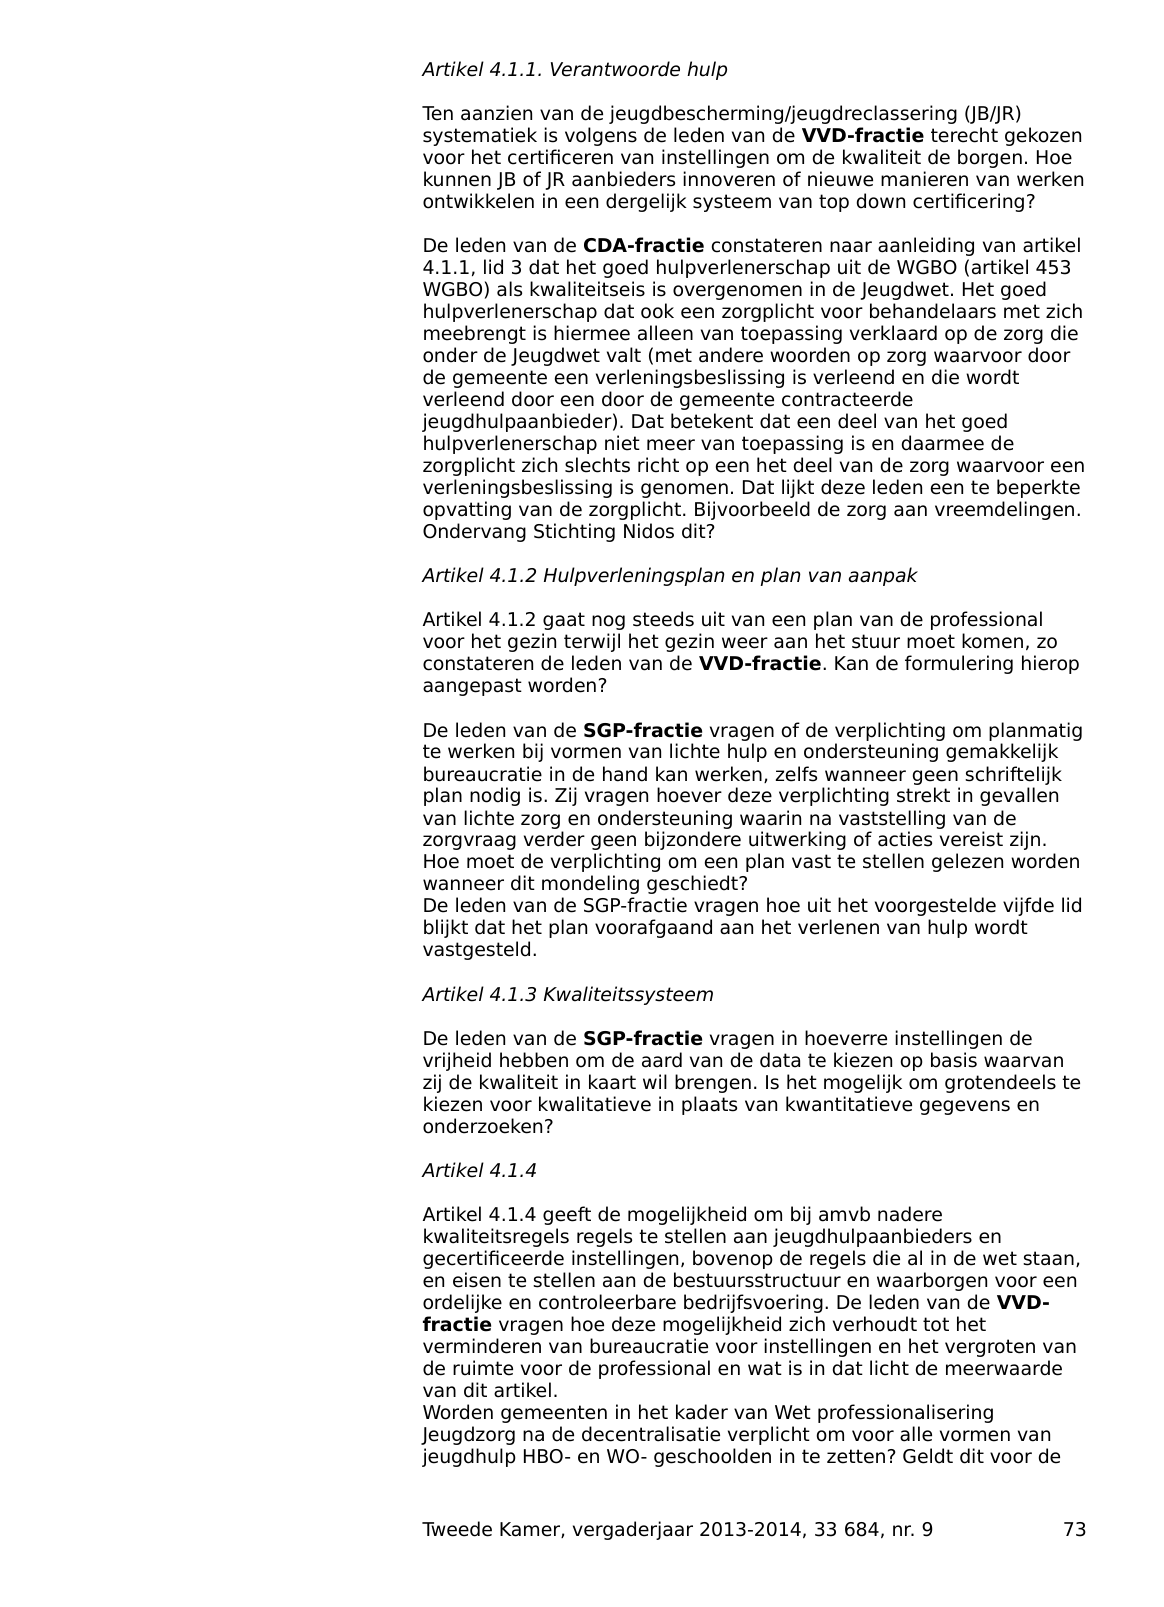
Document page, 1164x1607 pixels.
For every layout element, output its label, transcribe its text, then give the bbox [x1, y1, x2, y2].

text Artikel 4.1.4 geeft de mogelijkheid om bij amvb nadere kwaliteitsregels regels te stellen aan jeugdhulpaanbieders en gecertificeerde instellingen, bovenop de regels die al in de wet staan, en eisen te stellen aan de bestuursstructuur en waarborgen voor een ordelijke en controleerbare bedrijfsvoering. De leden van de VVD-fractie vragen hoe deze mogelijkheid zich verhoudt tot het verminderen van bureaucratie voor instellingen en het vergroten van de ruimte voor de professional en wat is in dat licht de meerwaarde van dit artikel. [422, 1204, 1087, 1402]
subtitle Artikel 4.1.3 Kwaliteitssysteem [422, 983, 1087, 1005]
text De leden van de SGP-fractie vragen of de verplichting om planmatig te werken bij vormen van lichte hulp en ondersteuning gemakkelijk bureaucratie in de hand kan werken, zelfs wanneer geen schriftelijk plan nodig is. Zij vragen hoever deze verplichting strekt in gevallen van lichte zorg en ondersteuning waarin na vaststelling van de zorgvraag verder geen bijzondere uitwerking of acties vereist zijn. Hoe moet de verplichting om een plan vast te stellen gelezen worden wanneer dit mondeling geschiedt? [422, 719, 1087, 895]
text De leden van de SGP-fractie vragen hoe uit het voorgestelde vijfde lid blijkt dat het plan voorafgaand aan het verlenen van hulp wordt vastgesteld. [422, 895, 1087, 961]
text Worden gemeenten in het kader van Wet professionalisering Jeugdzorg na de decentralisatie verplicht om voor alle vormen van jeugdhulp HBO- en WO- geschoolden in te zetten? Geldt dit voor de [422, 1402, 1087, 1468]
subtitle Artikel 4.1.1. Verantwoorde hulp [422, 59, 1087, 81]
text De leden van de CDA-fractie constateren naar aanleiding van artikel 4.1.1, lid 3 dat het goed hulpverlenerschap uit de WGBO (artikel 453 WGBO) als kwaliteitseis is overgenomen in de Jeugdwet. Het goed hulpverlenerschap dat ook een zorgplicht voor behandelaars met zich meebrengt is hiermee alleen van toepassing verklaard op de zorg die onder de Jeugdwet valt (met andere woorden op zorg waarvoor door de gemeente een verleningsbeslissing is verleend en die wordt verleend door een door de gemeente contracteerde jeugdhulpaanbieder). Dat betekent dat een deel van het goed hulpverlenerschap niet meer van toepassing is en daarmee de zorgplicht zich slechts richt op een het deel van de zorg waarvoor een verleningsbeslissing is genomen. Dat lijkt deze leden een te beperkte opvatting van de zorgplicht. Bijvoorbeeld de zorg aan vreemdelingen. Ondervang Stichting Nidos dit? [422, 235, 1087, 543]
text Ten aanzien van de jeugdbescherming/jeugdreclassering (JB/JR) systematiek is volgens de leden van de VVD-fractie terecht gekozen voor het certificeren van instellingen om de kwaliteit de borgen. Hoe kunnen JB of JR aanbieders innoveren of nieuwe manieren van werken ontwikkelen in een dergelijk systeem van top down certificering? [422, 103, 1087, 213]
subtitle Artikel 4.1.4 [422, 1160, 1087, 1182]
text Artikel 4.1.2 gaat nog steeds uit van een plan van de professional voor het gezin terwijl het gezin weer aan het stuur moet komen, zo constateren de leden van de VVD-fractie. Kan de formulering hierop aangepast worden? [422, 609, 1087, 697]
text De leden van de SGP-fractie vragen in hoeverre instellingen de vrijheid hebben om de aard van de data te kiezen op basis waarvan zij de kwaliteit in kaart wil brengen. Is het mogelijk om grotendeels te kiezen voor kwalitatieve in plaats van kwantitatieve gegevens en onderzoeken? [422, 1028, 1087, 1137]
subtitle Artikel 4.1.2 Hulpverleningsplan en plan van aanpak [422, 565, 1087, 587]
